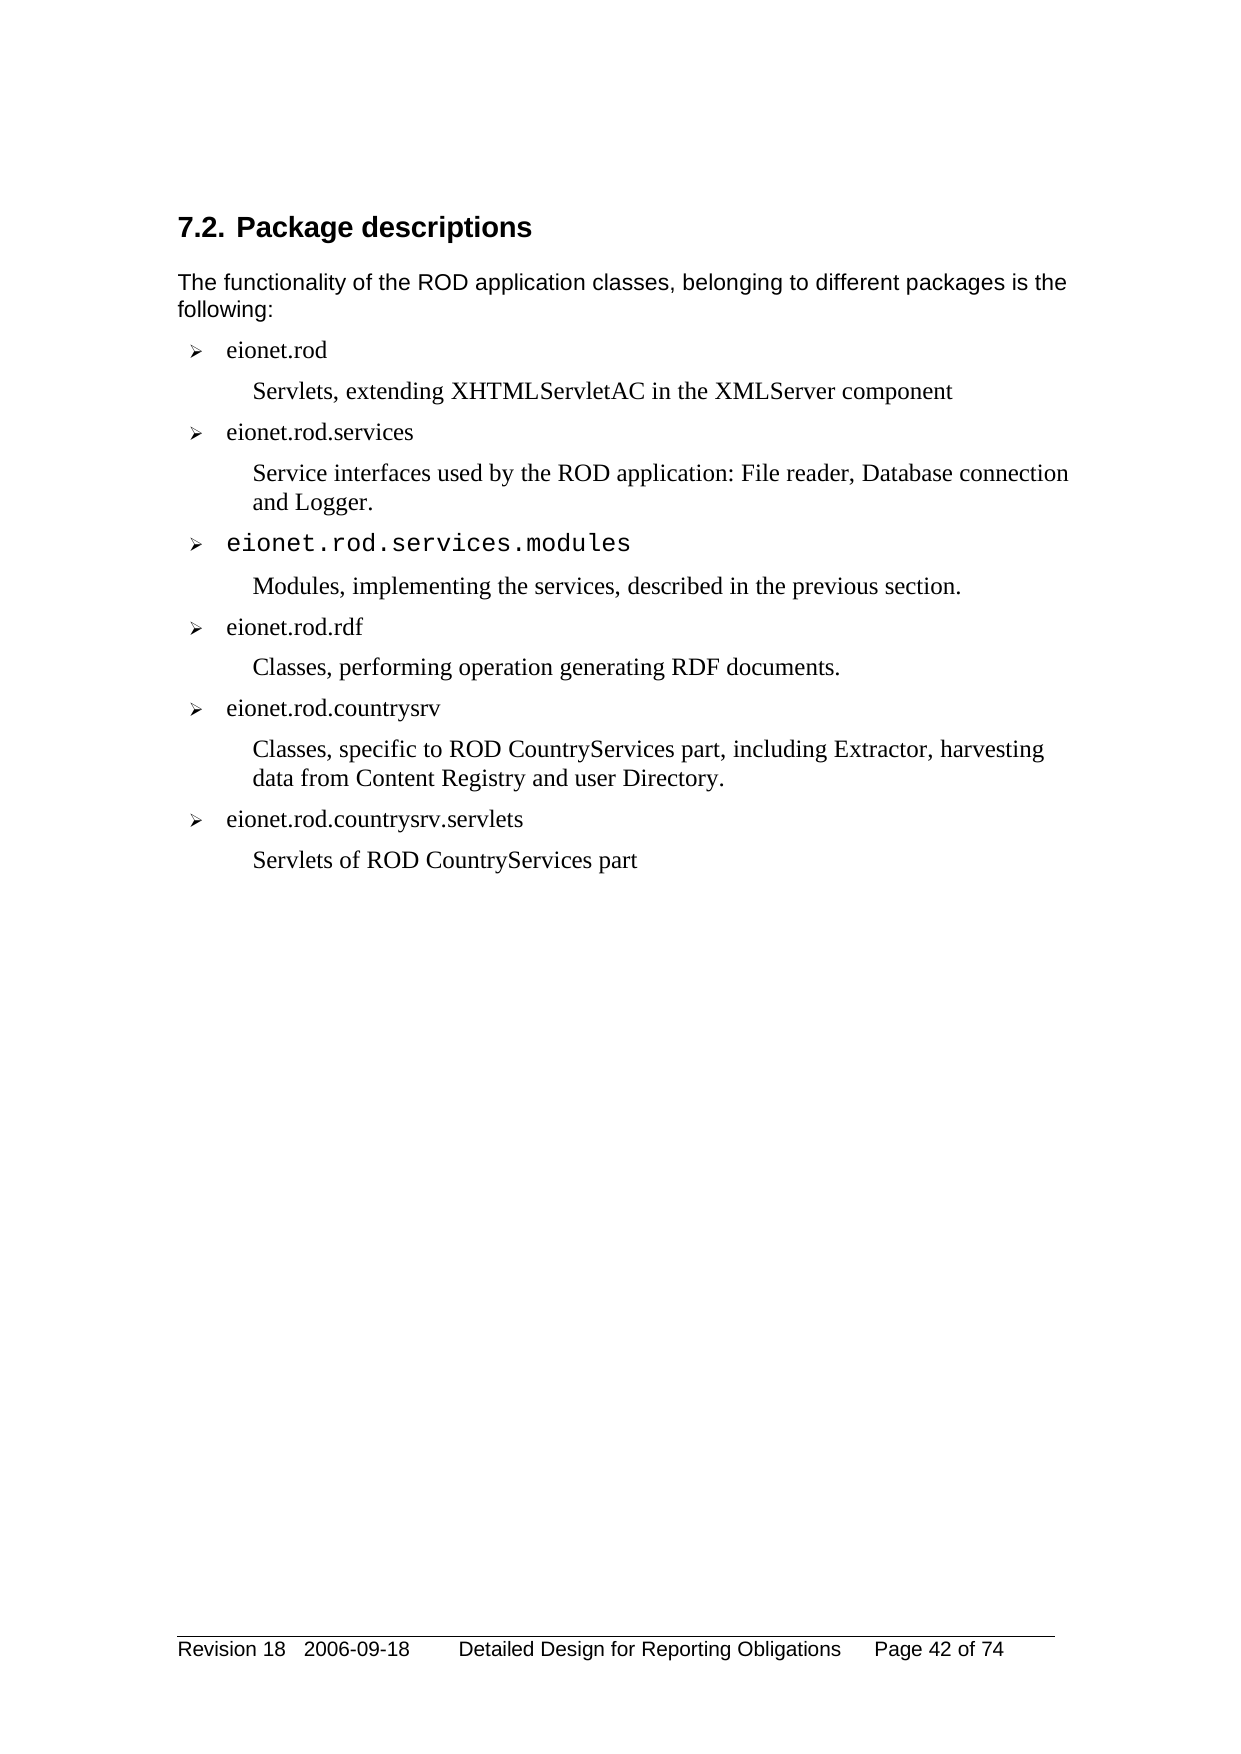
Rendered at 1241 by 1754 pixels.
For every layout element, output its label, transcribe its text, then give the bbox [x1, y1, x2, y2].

text Servlets, extending XHTMLServletAC in the XMLServer component [252, 376, 1092, 405]
text Modules, implementing the services, described in the previous section. [252, 571, 1092, 599]
list eionet.rod.services [189, 417, 1092, 446]
list eionet.rod [189, 335, 1092, 364]
text The functionality of the ROD application classes, belonging to different packages is the following: [177, 269, 1092, 323]
text Service interfaces used by the ROD application: File reader, Database connection and Logger. [252, 458, 1092, 516]
text Classes, performing operation generating RDF documents. [252, 652, 1092, 681]
text Classes, specific to ROD CountryServices part, including Extractor, harvesting data from Content Registry and user Directory. [252, 734, 1092, 792]
list eionet.rod.countrysrv [189, 693, 1092, 722]
list eionet.rod.rdf [189, 611, 1092, 640]
subtitle Package descriptions [177, 210, 1092, 244]
text Servlets of ROD CountryServices part [252, 844, 1092, 874]
list eionet.rod.services.modules [189, 528, 1092, 559]
list eionet.rod.countrysrv.servlets [189, 804, 1092, 833]
